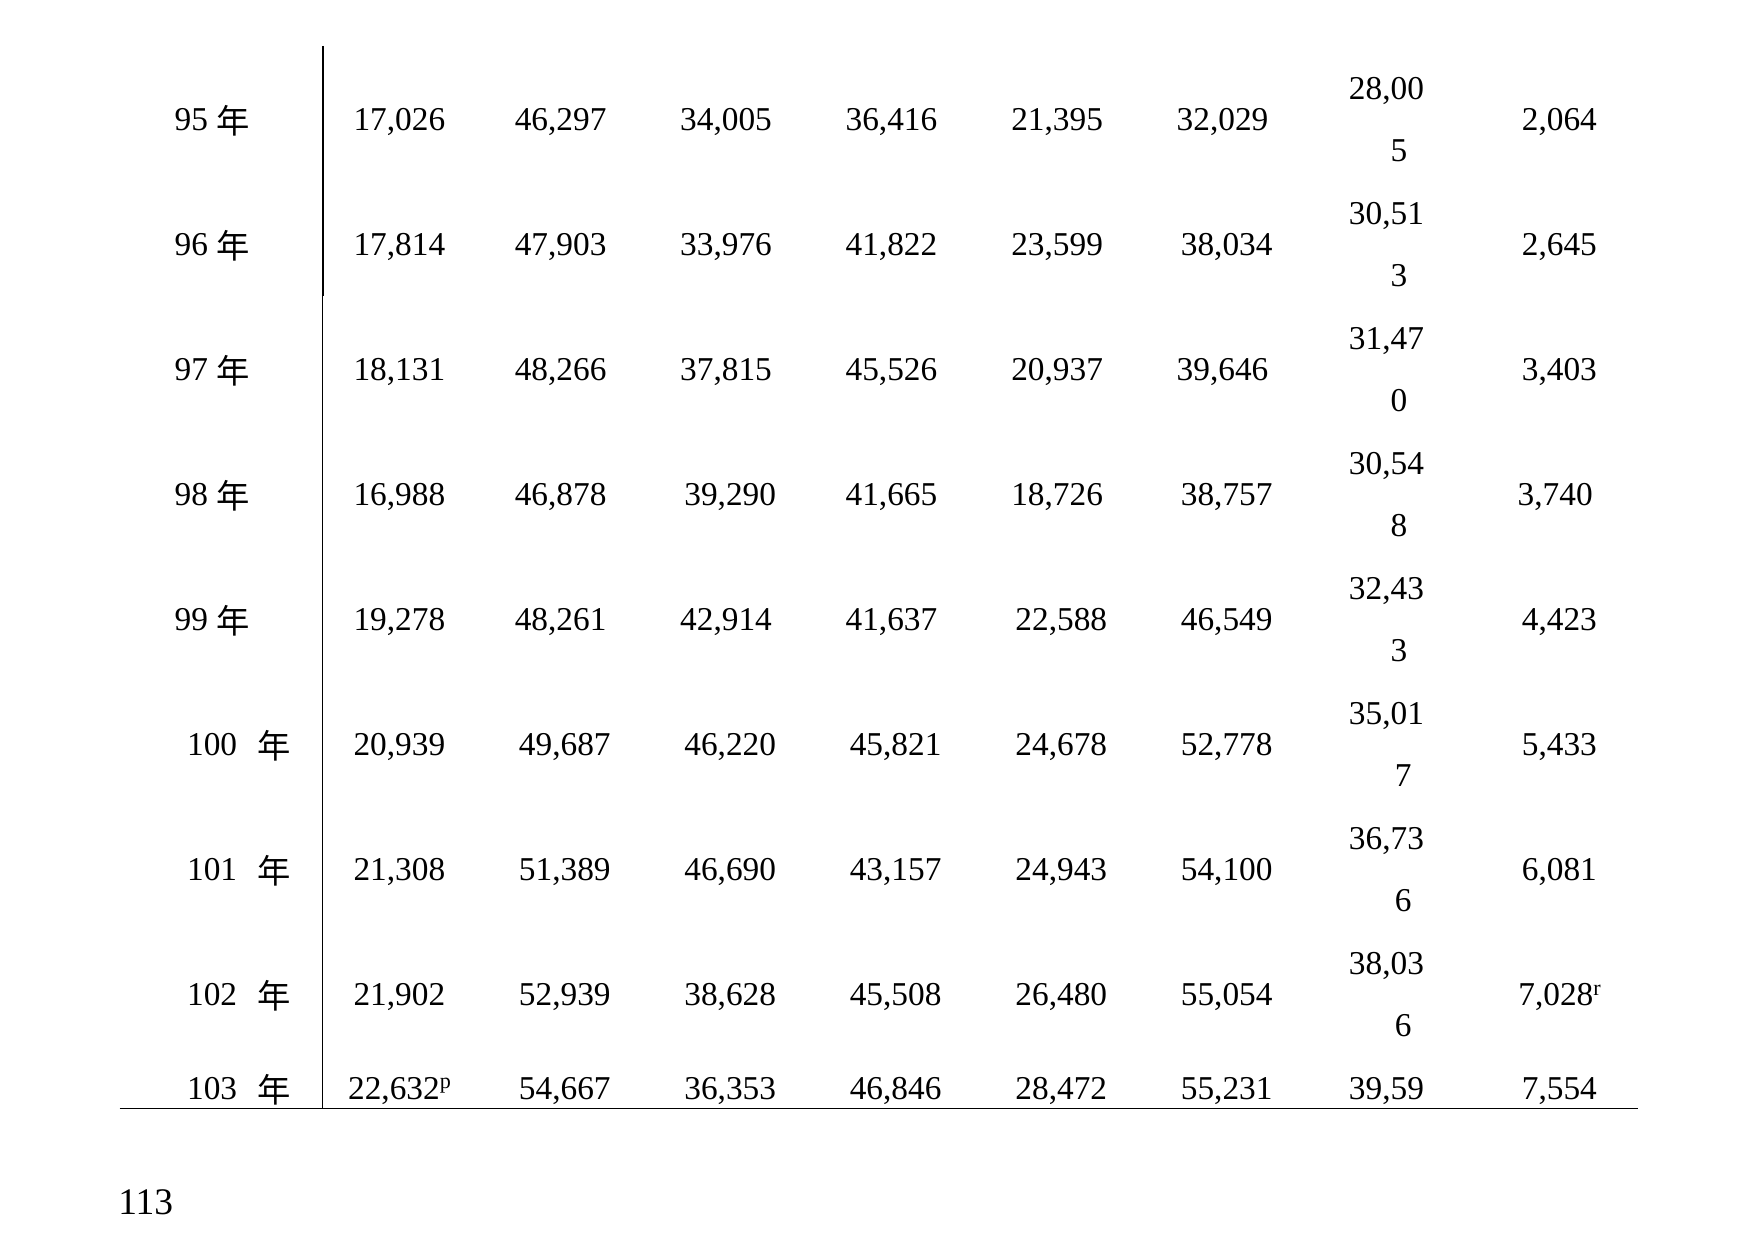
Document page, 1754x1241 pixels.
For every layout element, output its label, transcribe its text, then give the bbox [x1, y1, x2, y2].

table_cell 46,220 [651, 671, 815, 796]
table_cell 41,637 [815, 546, 979, 671]
table_cell 43,157 [815, 796, 979, 921]
table_cell 36,736 [1308, 796, 1472, 921]
table_cell 46,690 [651, 796, 815, 921]
table_cell 51,389 [487, 796, 651, 921]
table_cell 52,778 [1144, 671, 1308, 796]
table_cell 54,667 [487, 1046, 651, 1108]
table_cell 22,588 [980, 546, 1144, 671]
table_cell 42,914 [651, 546, 815, 671]
table_cell 46,846 [815, 1046, 979, 1108]
table_cell 20,939 [323, 671, 487, 796]
table_cell 41,822 [815, 171, 979, 296]
table_cell 46,878 [487, 421, 651, 546]
table_cell 28,005 [1308, 46, 1472, 171]
table_cell 32,433 [1308, 546, 1472, 671]
table_cell 37,815 [651, 296, 815, 421]
table_cell 38,628 [651, 921, 815, 1046]
table_cell 30,548 [1308, 421, 1472, 546]
table_cell 32,029 [1144, 46, 1308, 171]
table_cell 46,297 [487, 46, 651, 171]
table_cell 38,034 [1144, 171, 1308, 296]
table_cell 38,036 [1308, 921, 1472, 1046]
table_cell 100年 [120, 671, 322, 796]
table_cell 33,976 [651, 171, 815, 296]
table_cell 48,266 [487, 296, 651, 421]
table_cell 36,416 [815, 46, 979, 171]
table_cell 48,261 [487, 546, 651, 671]
table_cell 18,726 [980, 421, 1144, 546]
table_cell 19,278 [323, 546, 487, 671]
table_cell 21,395 [980, 46, 1144, 171]
table_cell 17,026 [324, 46, 487, 171]
table_cell 5,433 [1472, 671, 1637, 796]
table_cell 102年 [120, 921, 322, 1046]
table_cell 39,646 [1144, 296, 1308, 421]
table_cell 3,740 [1472, 421, 1637, 546]
table_cell 101年 [120, 796, 322, 921]
table_cell 26,480 [980, 921, 1144, 1046]
table_cell 2,064 [1472, 46, 1637, 171]
table_cell 30,513 [1308, 171, 1472, 296]
table_cell 28,472 [980, 1046, 1144, 1108]
table_cell 52,939 [487, 921, 651, 1046]
table_cell 6,081 [1472, 796, 1637, 921]
table_cell 35,017 [1308, 671, 1472, 796]
table_cell 47,903 [487, 171, 651, 296]
table_cell 49,687 [487, 671, 651, 796]
table_cell 45,526 [815, 296, 979, 421]
table_cell 22,632p [323, 1046, 487, 1108]
table_cell 96年 [120, 171, 322, 296]
table_cell 24,678 [980, 671, 1144, 796]
table_cell 21,308 [323, 796, 487, 921]
table_cell 39,290 [651, 421, 815, 546]
table_cell 39,59 [1308, 1046, 1472, 1108]
table_cell 45,821 [815, 671, 979, 796]
table_cell 3,403 [1472, 296, 1637, 421]
table_cell 31,470 [1308, 296, 1472, 421]
table_cell 55,231 [1144, 1046, 1308, 1108]
table_cell 34,005 [651, 46, 815, 171]
table_cell 16,988 [323, 421, 487, 546]
table_cell 97年 [120, 296, 322, 421]
table_cell 54,100 [1144, 796, 1308, 921]
table_cell 23,599 [980, 171, 1144, 296]
table_cell 41,665 [815, 421, 979, 546]
table_cell 95年 [120, 46, 322, 171]
table_cell 36,353 [651, 1046, 815, 1108]
table_cell 98年 [120, 421, 322, 546]
table_cell 38,757 [1144, 421, 1308, 546]
table_cell 18,131 [323, 296, 487, 421]
table_cell 55,054 [1144, 921, 1308, 1046]
table_cell 45,508 [815, 921, 979, 1046]
table_cell 103年 [120, 1046, 322, 1108]
table_cell 7,554 [1472, 1046, 1637, 1108]
table_cell 4,423 [1472, 546, 1637, 671]
table_cell 46,549 [1144, 546, 1308, 671]
table_cell 99年 [120, 546, 322, 671]
table_cell 21,902 [323, 921, 487, 1046]
table_cell 2,645 [1472, 171, 1637, 296]
table_cell 20,937 [980, 296, 1144, 421]
table_cell 17,814 [324, 171, 487, 296]
table_cell 7,028r [1472, 921, 1637, 1046]
table_cell 24,943 [980, 796, 1144, 921]
